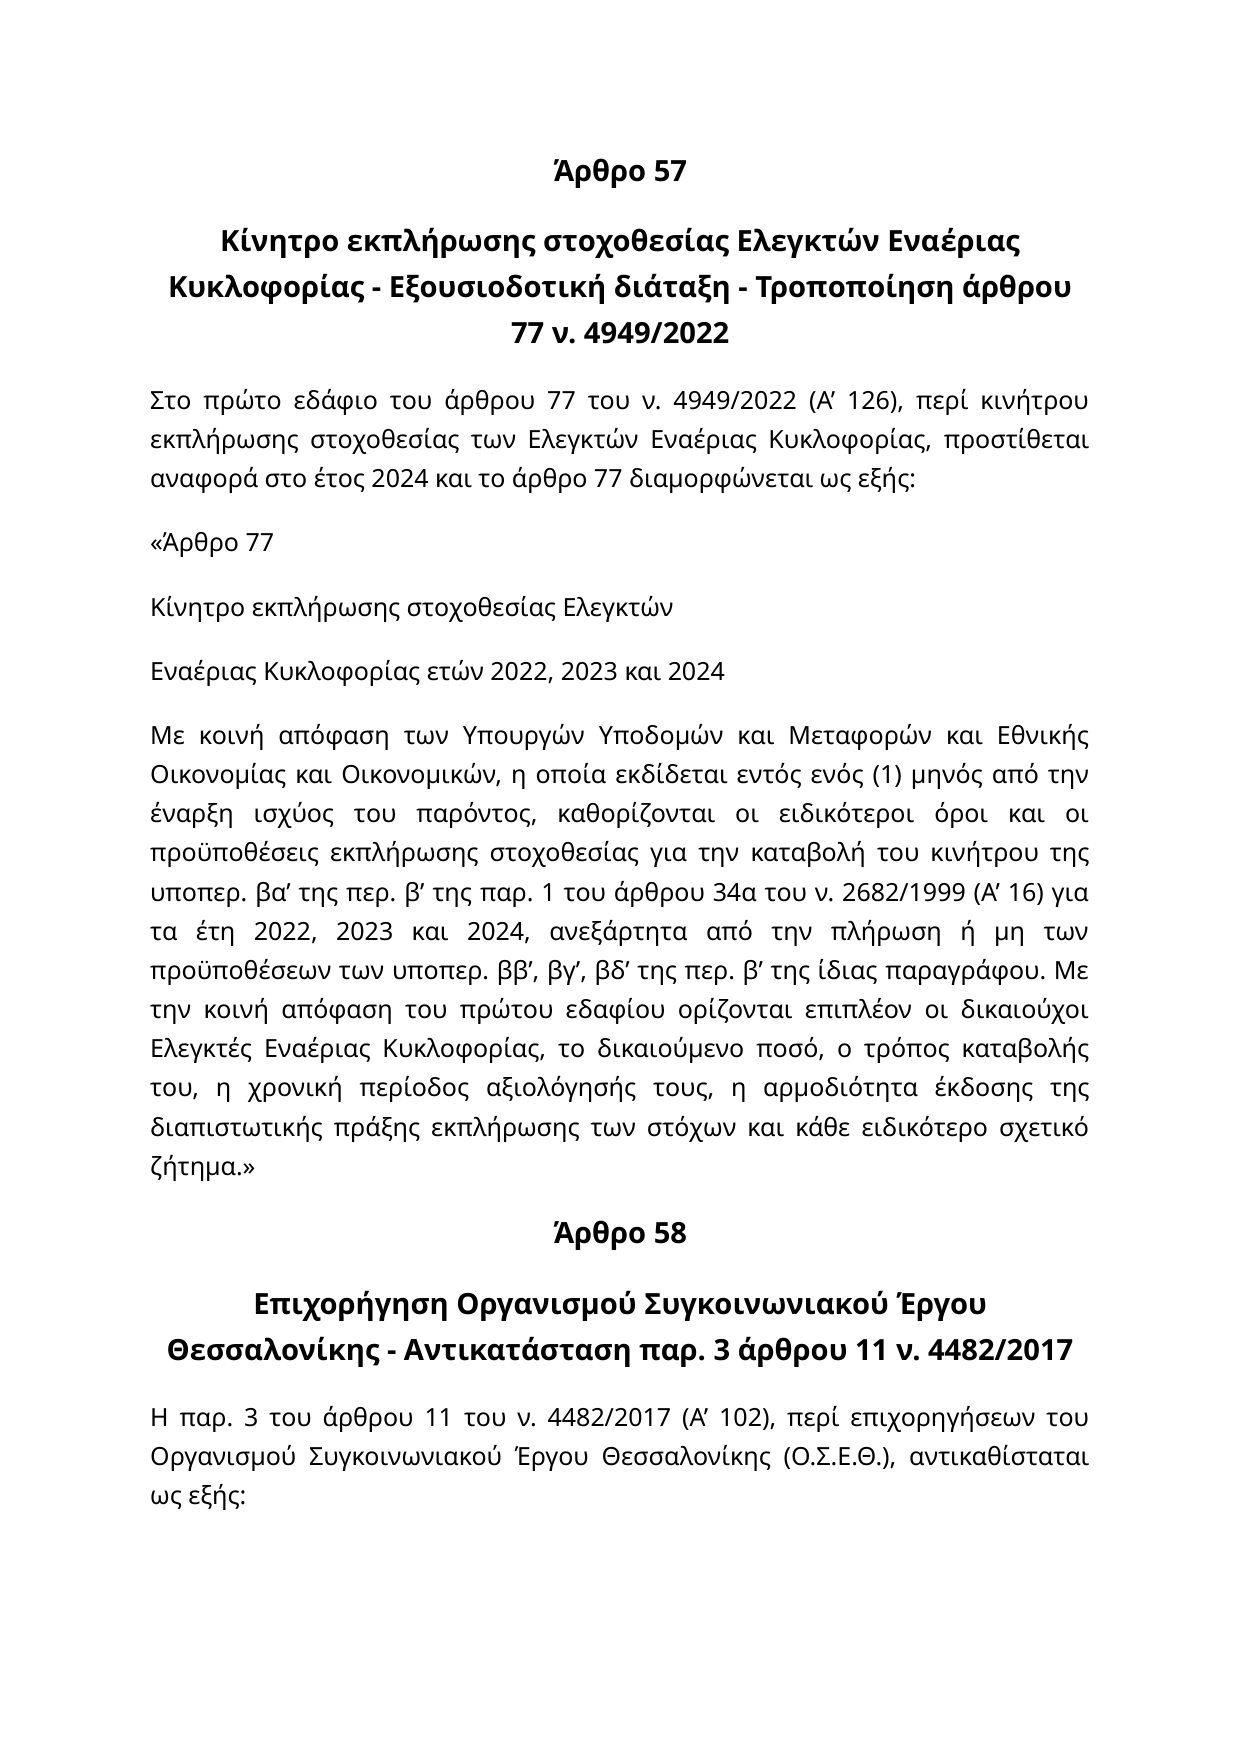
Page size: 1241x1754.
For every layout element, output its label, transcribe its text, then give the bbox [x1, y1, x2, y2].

text Με κοινή απόφαση των Υπουργών Υποδομών και Μεταφορών και Εθνικής Οικονομίας και Οικονομικών, η οποία εκδίδεται εντός ενός (1) μηνός από την έναρξη ισχύος του παρόντος, καθορίζονται οι ειδικότεροι όροι και οι προϋποθέσεις εκπλήρωσης στοχοθεσίας για την καταβολή του κινήτρου της υποπερ. βα’ της περ. β’ της παρ. 1 του άρθρου 34α του ν. 2682/1999 (Α’ 16) για τα έτη 2022, 2023 και 2024, ανεξάρτητα από την πλήρωση ή μη των προϋποθέσεων των υποπερ. ββ’, βγ’, βδ’ της περ. β’ της ίδιας παραγράφου. Με την κοινή απόφαση του πρώτου εδαφίου ορίζονται επιπλέον οι δικαιούχοι Ελεγκτές Εναέριας Κυκλοφορίας, το δικαιούμενο ποσό, ο τρόπος καταβολής του, η χρονική περίοδος αξιολόγησής τους, η αρμοδιότητα έκδοσης της διαπιστωτικής πράξης εκπλήρωσης των στόχων και κάθε ειδικότερο σχετικό ζήτημα.» [150, 717, 1090, 1182]
text Εναέριας Κυκλοφορίας ετών 2022, 2023 και 2024 [150, 653, 1090, 687]
text Κίνητρο εκπλήρωσης στοχοθεσίας Ελεγκτών [150, 589, 1090, 623]
subtitle Κίνητρο εκπλήρωσης στοχοθεσίας Ελεγκτών Εναέριας Κυκλοφορίας - Εξουσιοδοτική διάταξη - Τροποποίηση άρθρου 77 ν. 4949/2022 [150, 221, 1090, 352]
subtitle Άρθρο 58 [150, 1212, 1090, 1252]
subtitle Επιχορήγηση Οργανισμού Συγκοινωνιακού Έργου Θεσσαλονίκης - Αντικατάσταση παρ. 3 άρθρου 11 ν. 4482/2017 [150, 1283, 1090, 1368]
text Η παρ. 3 του άρθρου 11 του ν. 4482/2017 (Α’ 102), περί επιχορηγήσεων του Οργανισμού Συγκοινωνιακού Έργου Θεσσαλονίκης (Ο.Σ.Ε.Θ.), αντικαθίσταται ως εξής: [150, 1399, 1090, 1512]
text Στο πρώτο εδάφιο του άρθρου 77 του ν. 4949/2022 (Α’ 126), περί κινήτρου εκπλήρωσης στοχοθεσίας των Ελεγκτών Εναέριας Κυκλοφορίας, προστίθεται αναφορά στο έτος 2024 και το άρθρο 77 διαμορφώνεται ως εξής: [150, 382, 1090, 495]
text «Άρθρο 77 [150, 525, 1090, 559]
subtitle Άρθρο 57 [150, 150, 1090, 190]
